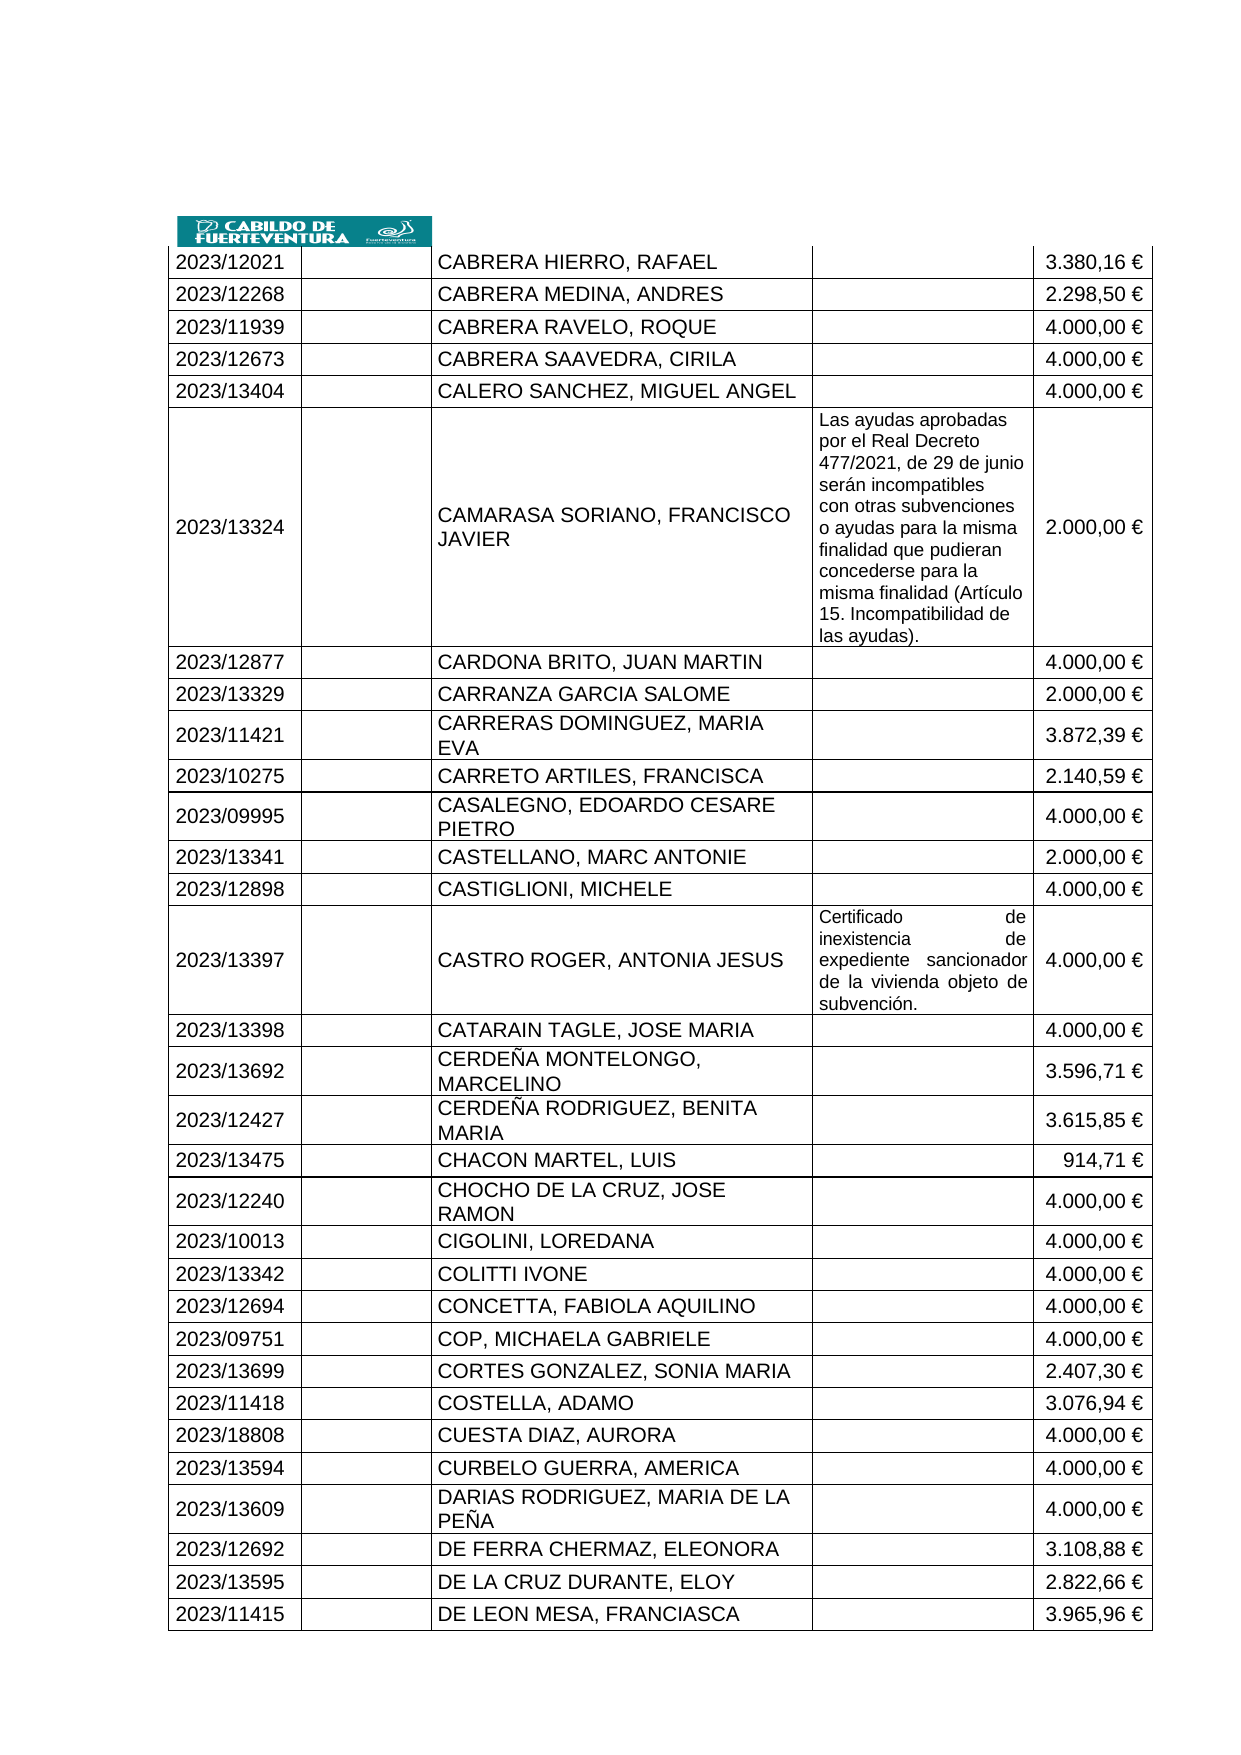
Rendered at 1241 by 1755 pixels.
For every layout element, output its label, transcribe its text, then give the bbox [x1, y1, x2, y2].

table_cell [302, 1047, 431, 1095]
table_cell Las ayudas aprobadas por el Real Decreto 477/2021, de 29 de junio serán incompatibles con otras subvenciones o ayudas para la misma finalidad que pudieran concederse para la misma finalidad (Artículo 15. Incompatibilidad de las ayudas). [813, 408, 1033, 646]
table_cell CARRETO ARTILES, FRANCISCA [432, 760, 812, 791]
table_cell [813, 1388, 1033, 1419]
table_cell [813, 874, 1033, 905]
table_header CABRERA HIERRO, RAFAEL [432, 246, 812, 278]
table_cell CARDONA BRITO, JUAN MARTIN [432, 647, 812, 678]
table_cell 2023/12268 [169, 279, 301, 310]
table_cell 4.000,00 € [1034, 874, 1152, 905]
table_cell DE LA CRUZ DURANTE, ELOY [432, 1566, 812, 1597]
table_cell 2023/13324 [169, 408, 301, 646]
table_cell DE LEON MESA, FRANCIASCA [432, 1599, 812, 1630]
table_cell [813, 679, 1033, 710]
table_cell 4.000,00 € [1034, 793, 1152, 840]
table_cell 3.965,96 € [1034, 1599, 1152, 1630]
table_cell [813, 376, 1033, 407]
table_cell 2023/13404 [169, 376, 301, 407]
table_cell 2023/13609 [169, 1485, 301, 1533]
table_cell 4.000,00 € [1034, 376, 1152, 407]
table_cell CERDEÑA MONTELONGO, MARCELINO [432, 1047, 812, 1095]
table_cell [302, 1534, 431, 1565]
table_cell [813, 1145, 1033, 1176]
table_cell 2023/12427 [169, 1096, 301, 1144]
table_cell 2023/18808 [169, 1420, 301, 1452]
table_cell CERDEÑA RODRIGUEZ, BENITA MARIA [432, 1096, 812, 1144]
table_cell CURBELO GUERRA, AMERICA [432, 1453, 812, 1484]
table_cell 3.108,88 € [1034, 1534, 1152, 1565]
table_cell 2023/13398 [169, 1015, 301, 1046]
table_cell 2023/09995 [169, 793, 301, 840]
table_cell CUESTA DIAZ, AURORA [432, 1420, 812, 1452]
table_cell 4.000,00 € [1034, 1453, 1152, 1484]
table_cell [302, 1420, 431, 1452]
table_cell [813, 1566, 1033, 1597]
table_header [813, 246, 1033, 278]
table_cell 4.000,00 € [1034, 344, 1152, 375]
table_cell CASTELLANO, MARC ANTONIE [432, 841, 812, 873]
table_cell [813, 1420, 1033, 1452]
table_cell [813, 344, 1033, 375]
table_cell 2023/12240 [169, 1178, 301, 1225]
table_cell CHOCHO DE LA CRUZ, JOSE RAMON [432, 1178, 812, 1225]
table_cell CABRERA MEDINA, ANDRES [432, 279, 812, 310]
table_cell [813, 1015, 1033, 1046]
table_cell [813, 1323, 1033, 1354]
table_cell [813, 760, 1033, 791]
table_cell 4.000,00 € [1034, 1226, 1152, 1258]
table_header 2023/12021 [169, 246, 301, 278]
table_cell [302, 711, 431, 759]
table_cell [302, 1599, 431, 1630]
table_cell [813, 793, 1033, 840]
picture [177, 216, 433, 247]
table_cell 2023/13341 [169, 841, 301, 873]
table_cell 2023/09751 [169, 1323, 301, 1354]
table_cell 2023/12692 [169, 1534, 301, 1565]
table_cell 2023/12694 [169, 1291, 301, 1322]
table_cell [302, 906, 431, 1014]
table_cell 2.140,59 € [1034, 760, 1152, 791]
table_cell 2023/11418 [169, 1388, 301, 1419]
table_cell CIGOLINI, LOREDANA [432, 1226, 812, 1258]
table_cell CAMARASA SORIANO, FRANCISCO JAVIER [432, 408, 812, 646]
table_cell 2023/13594 [169, 1453, 301, 1484]
table_cell 2023/12673 [169, 344, 301, 375]
table_header [302, 247, 431, 278]
table_cell [813, 279, 1033, 310]
table_cell CALERO SANCHEZ, MIGUEL ANGEL [432, 376, 812, 407]
table_cell [813, 1259, 1033, 1290]
table_cell 2.000,00 € [1034, 841, 1152, 873]
table_cell [302, 344, 431, 375]
table_cell [302, 1356, 431, 1387]
table_cell 2023/10013 [169, 1226, 301, 1258]
table_cell [813, 1096, 1033, 1144]
table_cell 2023/13397 [169, 906, 301, 1014]
table_cell COSTELLA, ADAMO [432, 1388, 812, 1419]
table_cell 2023/12877 [169, 647, 301, 678]
table_cell CARRERAS DOMINGUEZ, MARIA EVA [432, 711, 812, 759]
table_cell [813, 1485, 1033, 1533]
table_cell 2.407,30 € [1034, 1356, 1152, 1387]
table_cell CONCETTA, FABIOLA AQUILINO [432, 1291, 812, 1322]
table_cell DARIAS RODRIGUEZ, MARIA DE LA PEÑA [432, 1485, 812, 1533]
table_cell [302, 1178, 431, 1225]
table_cell [302, 1453, 431, 1484]
table_cell 4.000,00 € [1034, 1291, 1152, 1322]
table_cell 914,71 € [1034, 1145, 1152, 1176]
table_cell [302, 1015, 431, 1046]
table_cell 2023/13342 [169, 1259, 301, 1290]
table_cell [813, 1356, 1033, 1387]
table_cell [813, 1599, 1033, 1630]
table_cell [302, 1259, 431, 1290]
table_cell [302, 1323, 431, 1354]
table_cell 2.000,00 € [1034, 408, 1152, 646]
table_cell 4.000,00 € [1034, 1015, 1152, 1046]
table_cell 2023/13329 [169, 679, 301, 710]
table_cell Certificado de inexistencia de expediente sancionador de la vivienda objeto de subvención. [813, 906, 1033, 1014]
table_cell 2023/10275 [169, 760, 301, 791]
table_cell 4.000,00 € [1034, 1485, 1152, 1533]
table_cell [302, 841, 431, 873]
table_cell [813, 1047, 1033, 1095]
table_cell 2023/13595 [169, 1566, 301, 1597]
table_cell [813, 1178, 1033, 1225]
table_cell 4.000,00 € [1034, 311, 1152, 343]
table_cell 2.298,50 € [1034, 279, 1152, 310]
table_cell 4.000,00 € [1034, 1259, 1152, 1290]
table_cell [302, 1485, 431, 1533]
table_cell 3.615,85 € [1034, 1096, 1152, 1144]
table_cell COLITTI IVONE [432, 1259, 812, 1290]
table_cell CASTIGLIONI, MICHELE [432, 874, 812, 905]
table_cell [302, 679, 431, 710]
table_cell [813, 311, 1033, 343]
table_cell [302, 1566, 431, 1597]
table_cell CASALEGNO, EDOARDO CESARE PIETRO [432, 793, 812, 840]
table_cell CARRANZA GARCIA SALOME [432, 679, 812, 710]
table_cell [302, 760, 431, 791]
table_cell 4.000,00 € [1034, 906, 1152, 1014]
table_cell 3.596,71 € [1034, 1047, 1152, 1095]
table_cell 2023/13475 [169, 1145, 301, 1176]
table_cell [302, 1145, 431, 1176]
table_cell [813, 1453, 1033, 1484]
table_cell [813, 1534, 1033, 1565]
table_cell [302, 1096, 431, 1144]
table_cell 2023/11939 [169, 311, 301, 343]
table_cell 2023/13699 [169, 1356, 301, 1387]
table_cell [302, 793, 431, 840]
table_cell 4.000,00 € [1034, 647, 1152, 678]
table_cell 2023/11415 [169, 1599, 301, 1630]
table_cell CHACON MARTEL, LUIS [432, 1145, 812, 1176]
table_header 3.380,16 € [1034, 246, 1152, 278]
table_cell [302, 311, 431, 343]
table_cell [302, 376, 431, 407]
table_cell 2.822,66 € [1034, 1566, 1152, 1597]
table_cell CATARAIN TAGLE, JOSE MARIA [432, 1015, 812, 1046]
table_cell COP, MICHAELA GABRIELE [432, 1323, 812, 1354]
table_cell [302, 1226, 431, 1258]
table_cell [813, 711, 1033, 759]
table_cell 2.000,00 € [1034, 679, 1152, 710]
table_cell CORTES GONZALEZ, SONIA MARIA [432, 1356, 812, 1387]
table_cell [813, 841, 1033, 873]
table_cell 2023/11421 [169, 711, 301, 759]
table_cell 4.000,00 € [1034, 1420, 1152, 1452]
table_cell 4.000,00 € [1034, 1178, 1152, 1225]
table_cell 3.076,94 € [1034, 1388, 1152, 1419]
table_cell CASTRO ROGER, ANTONIA JESUS [432, 906, 812, 1014]
table_cell CABRERA RAVELO, ROQUE [432, 311, 812, 343]
table_cell DE FERRA CHERMAZ, ELEONORA [432, 1534, 812, 1565]
table_cell [302, 1388, 431, 1419]
table_cell 2023/13692 [169, 1047, 301, 1095]
table_cell 3.872,39 € [1034, 711, 1152, 759]
table_cell [302, 279, 431, 310]
table_cell [302, 647, 431, 678]
table_cell [813, 1291, 1033, 1322]
table_cell [813, 647, 1033, 678]
table_cell 4.000,00 € [1034, 1323, 1152, 1354]
table_cell CABRERA SAAVEDRA, CIRILA [432, 344, 812, 375]
table_cell 2023/12898 [169, 874, 301, 905]
table_cell [302, 1291, 431, 1322]
table_cell [302, 874, 431, 905]
table_cell [302, 408, 431, 646]
table_cell [813, 1226, 1033, 1258]
